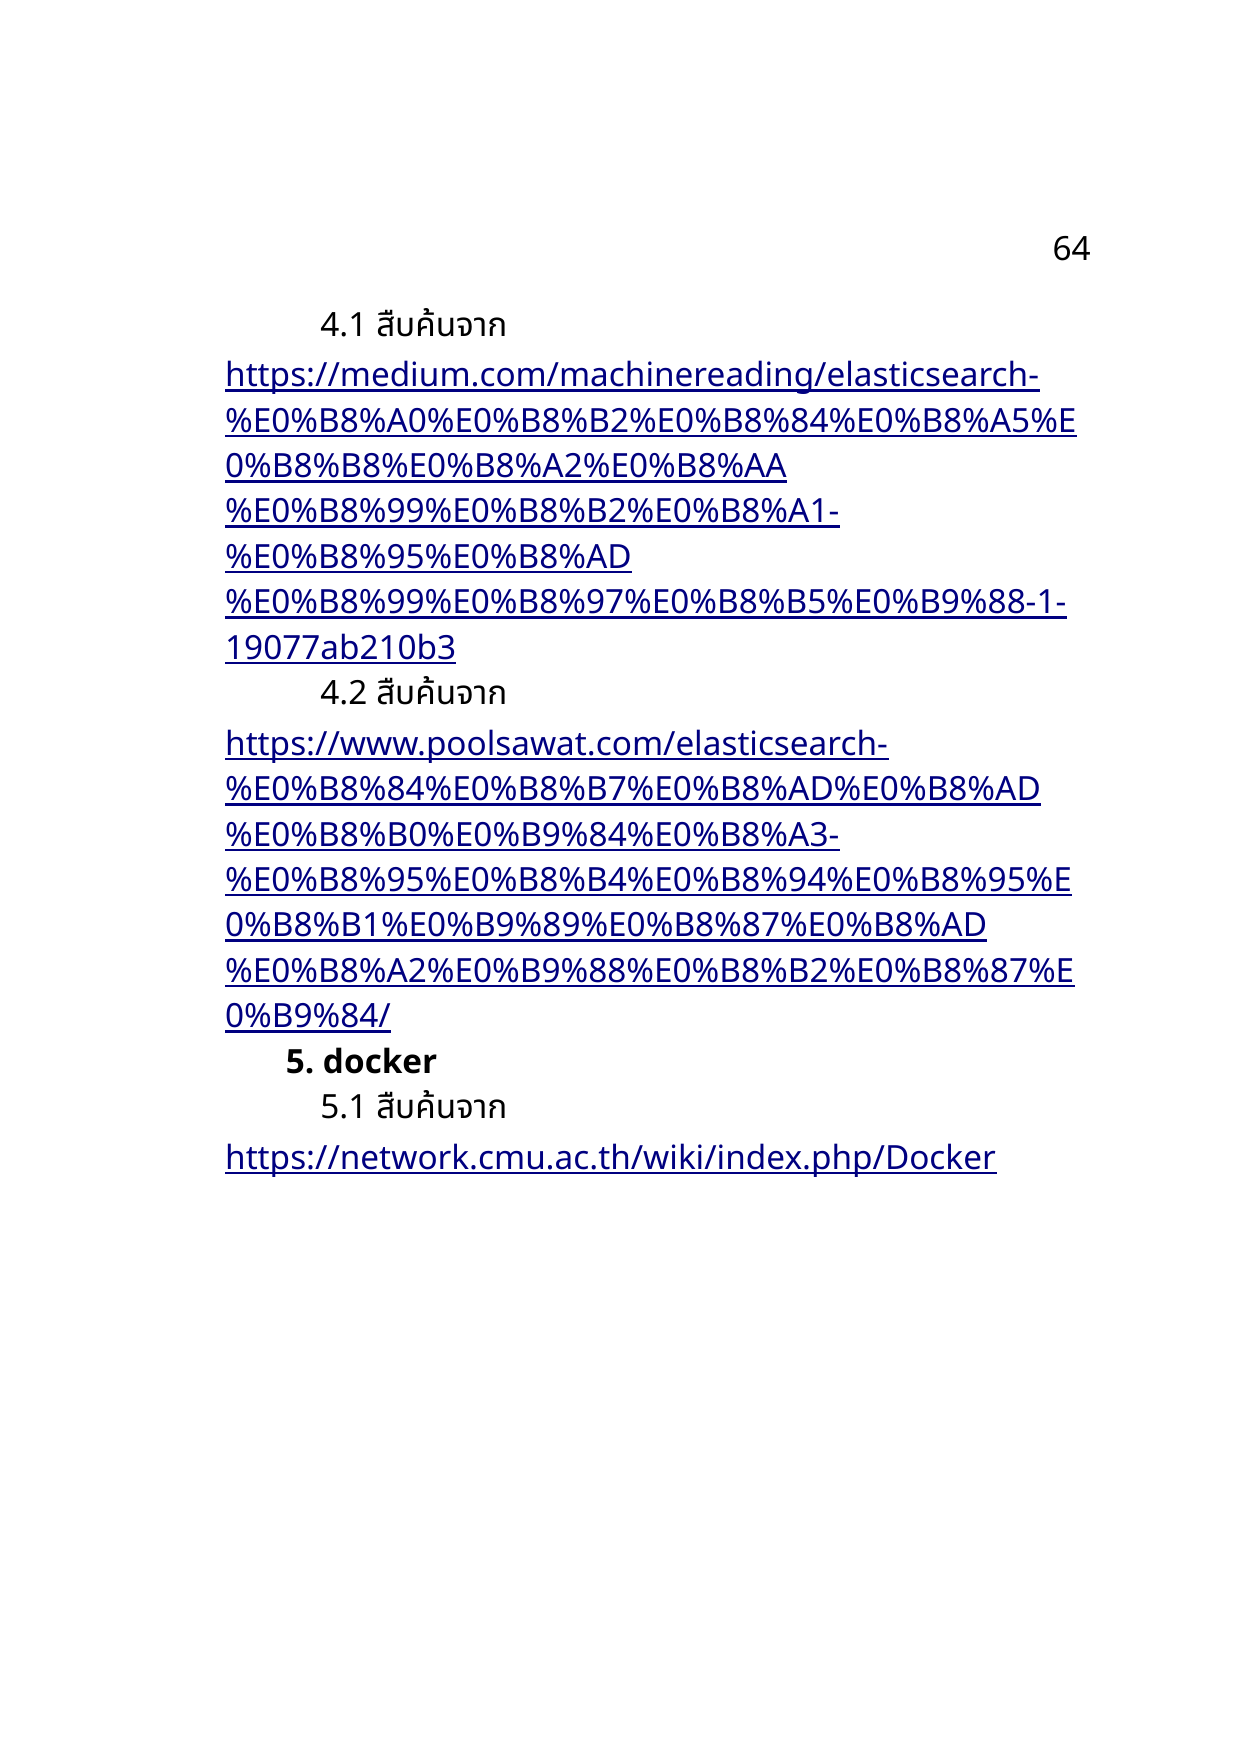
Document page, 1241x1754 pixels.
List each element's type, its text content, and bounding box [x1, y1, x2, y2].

text 4.1 สืบค้นจาก https://medium.com/machinereading/elasticsearch-%E0%B8%A0%E0%B8%B2%E0%B8%84%E0%B8%A5%E0%B8%B8%E0%B8%A2%E0%B8%AA%E0%B8%99%E0%B8%B2%E0%B8%A1-%E0%B8%95%E0%B8%AD%E0%B8%99%E0%B8%97%E0%B8%B5%E0%B9%88-1-19077ab210b3 [225, 300, 1091, 669]
text 5. docker [225, 1037, 1091, 1083]
text 5.1 สืบค้นจาก https://network.cmu.ac.th/wiki/index.php/Docker [225, 1083, 1091, 1179]
text 4.2 สืบค้นจาก https://www.poolsawat.com/elasticsearch-%E0%B8%84%E0%B8%B7%E0%B8%AD%E0%B8%AD%E0%B8%B0%E0%B9%84%E0%B8%A3-%E0%B8%95%E0%B8%B4%E0%B8%94%E0%B8%95%E0%B8%B1%E0%B9%89%E0%B8%87%E0%B8%AD%E0%B8%A2%E0%B9%88%E0%B8%B2%E0%B8%87%E0%B9%84/ [225, 669, 1091, 1037]
